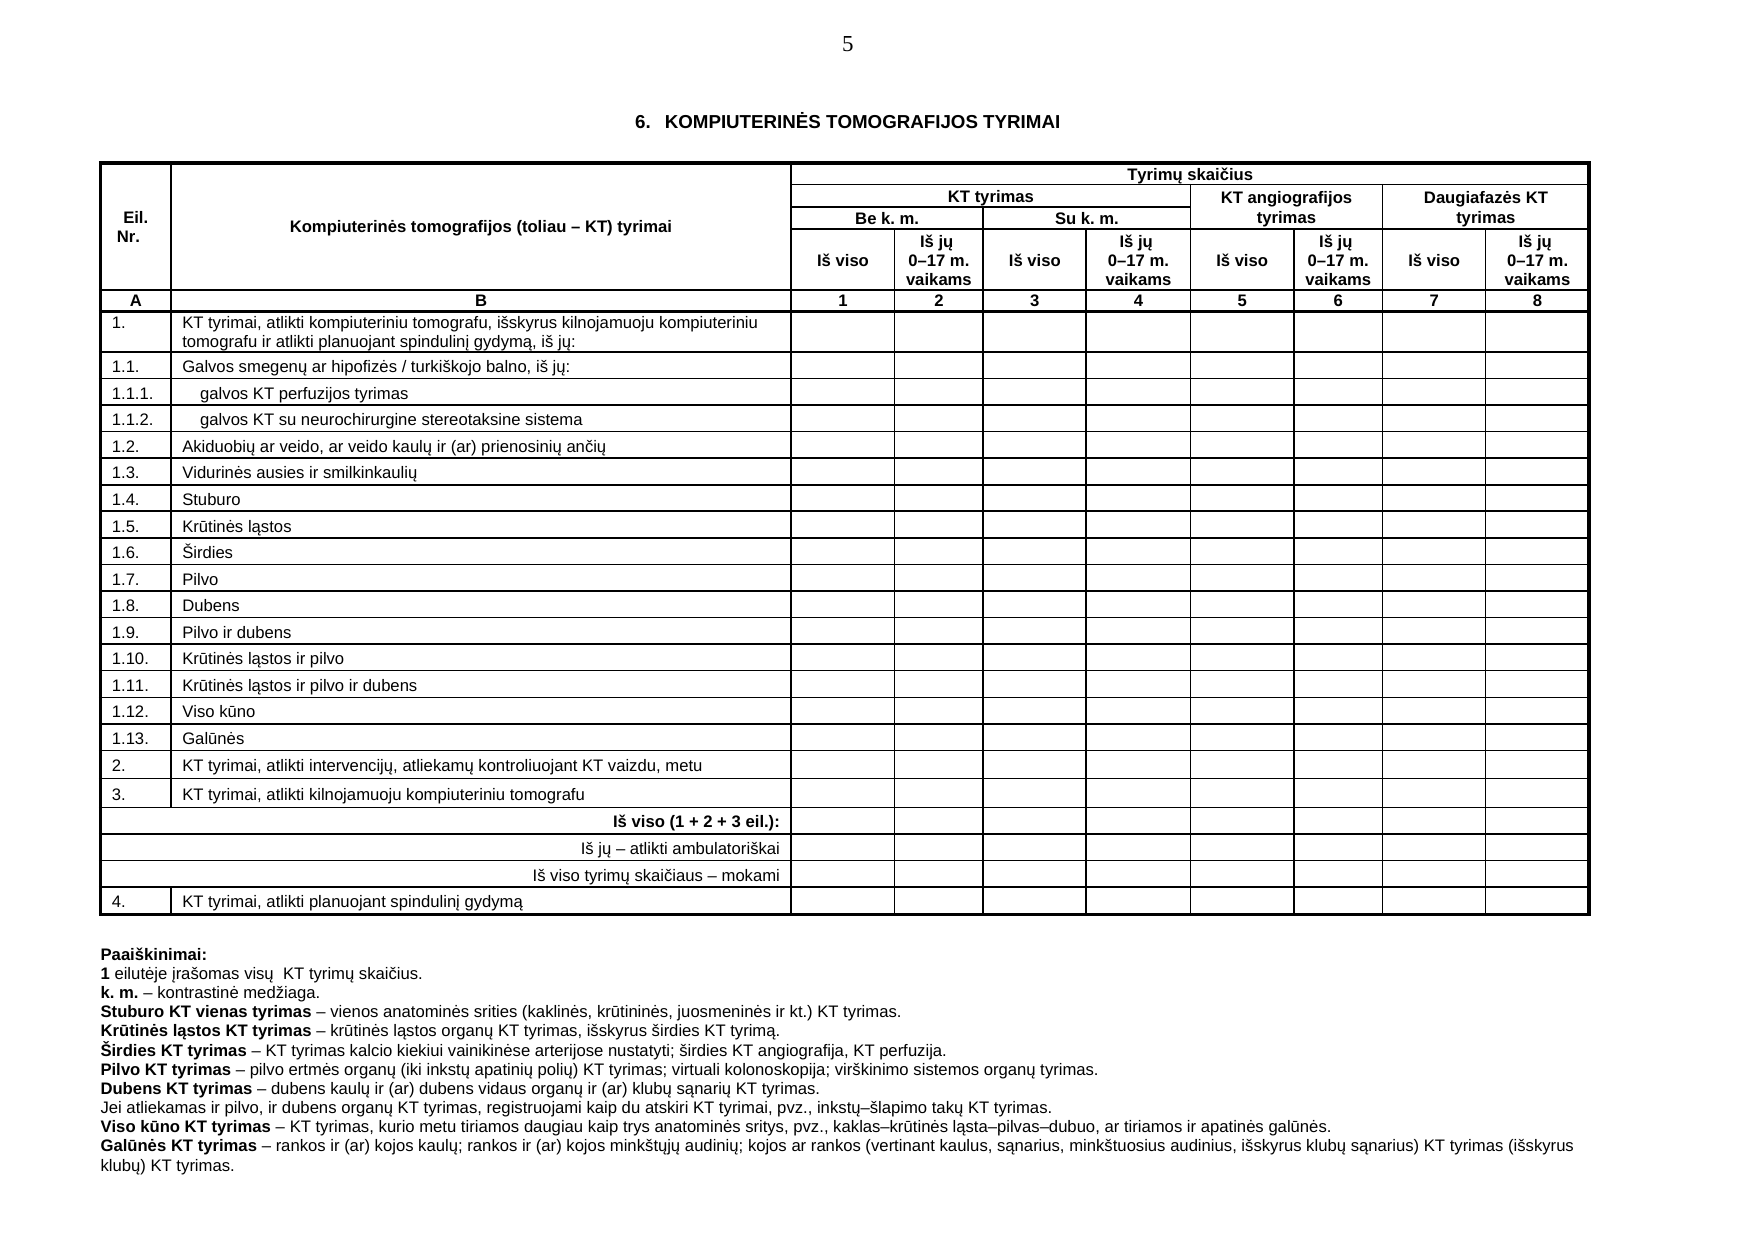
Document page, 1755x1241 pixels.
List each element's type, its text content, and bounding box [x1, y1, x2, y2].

table_cell [1383, 565, 1485, 590]
table_cell Krūtinės ląstos [172, 512, 790, 537]
table_cell [1191, 751, 1293, 778]
table_cell [895, 539, 982, 563]
table_cell [1191, 459, 1293, 484]
table_cell [1486, 725, 1587, 749]
table_cell 1.1.1. [102, 379, 170, 404]
table_cell [1295, 512, 1382, 537]
table_cell [792, 459, 894, 484]
table_cell [895, 751, 982, 778]
table_cell [1191, 698, 1293, 723]
table_cell [1383, 645, 1485, 670]
table_cell [1191, 645, 1293, 670]
table_cell [792, 432, 894, 457]
table_cell [895, 618, 982, 643]
table_cell [1295, 618, 1382, 643]
table_cell [1486, 313, 1587, 351]
table_cell [895, 379, 982, 404]
table_cell Pilvo [172, 565, 790, 590]
table_cell [1087, 353, 1190, 378]
table_cell [984, 725, 1085, 749]
table_cell [984, 486, 1085, 510]
table_cell [984, 671, 1085, 696]
table_cell 1.11. [102, 671, 170, 696]
table_cell 4 [1087, 291, 1190, 309]
table_cell [1191, 512, 1293, 537]
table_cell [1383, 406, 1485, 431]
table_cell [792, 618, 894, 643]
table_cell [1191, 808, 1293, 833]
table_cell KT tyrimai, atlikti kilnojamuoju kompiuteriniu tomografu [172, 779, 790, 806]
table_cell [895, 486, 982, 510]
table_cell [1383, 618, 1485, 643]
table_cell [1087, 432, 1190, 457]
table_cell [1486, 459, 1587, 484]
table_cell [895, 861, 982, 886]
table_cell 4. [102, 888, 170, 913]
table_cell [792, 353, 894, 378]
table_cell [1191, 539, 1293, 563]
table_cell [1295, 861, 1382, 886]
table_cell Krūtinės ląstos ir pilvo [172, 645, 790, 670]
table_cell Iš viso (1 + 2 + 3 eil.): [102, 808, 790, 833]
table_cell B [172, 291, 790, 309]
table_cell Pilvo ir dubens [172, 618, 790, 643]
table_cell [1486, 808, 1587, 833]
table_cell Be k. m. [792, 208, 982, 228]
table_cell [1295, 539, 1382, 563]
table_cell [984, 888, 1085, 913]
table_cell [792, 888, 894, 913]
text Dubens KT tyrimas – dubens kaulų ir (ar) dubens vidaus organų ir (ar) klubų sąnarių KT tyrimas. [100, 1079, 1595, 1098]
table_cell [1383, 379, 1485, 404]
table_cell [895, 779, 982, 806]
table_cell [1295, 698, 1382, 723]
table_cell [895, 888, 982, 913]
table_cell [1087, 539, 1190, 563]
table_cell 5 [1191, 291, 1293, 309]
text k. m. – kontrastinė medžiaga. [100, 983, 1595, 1002]
table_cell [1295, 835, 1382, 859]
text Krūtinės ląstos KT tyrimas – krūtinės ląstos organų KT tyrimas, išskyrus širdies KT tyrimą. [100, 1021, 1595, 1040]
table_cell [792, 313, 894, 351]
table_cell Iš viso [984, 230, 1085, 289]
text Jei atliekamas ir pilvo, ir dubens organų KT tyrimas, registruojami kaip du atskiri KT tyrimai, pvz., inkstų–šlapimo takų KT tyrimas. [100, 1098, 1595, 1117]
table_cell Iš viso tyrimų skaičiaus – mokami [102, 861, 790, 886]
table_cell [792, 861, 894, 886]
table_cell [1295, 379, 1382, 404]
table_cell [1383, 751, 1485, 778]
table_cell [1087, 486, 1190, 510]
table_cell Galvos smegenų ar hipofizės / turkiškojo balno, iš jų: [172, 353, 790, 378]
table_cell [1383, 698, 1485, 723]
table_cell [1191, 861, 1293, 886]
table_cell [1486, 406, 1587, 431]
table_cell [792, 725, 894, 749]
table_cell 1.6. [102, 539, 170, 563]
table_cell [1383, 808, 1485, 833]
table_cell 1.5. [102, 512, 170, 537]
table_cell [1295, 486, 1382, 510]
table_cell 3 [984, 291, 1085, 309]
table_cell [1087, 459, 1190, 484]
table_cell Galūnės [172, 725, 790, 749]
table_cell [1383, 486, 1485, 510]
table_cell [1486, 539, 1587, 563]
table_cell [1191, 379, 1293, 404]
table_cell [1191, 313, 1293, 351]
table_cell [895, 725, 982, 749]
text 1 eilutėje įrašomas visų KT tyrimų skaičius. [100, 964, 1595, 983]
table_cell A [102, 291, 170, 309]
table_cell [1295, 725, 1382, 749]
table_cell [1295, 353, 1382, 378]
table_cell [1087, 725, 1190, 749]
table_cell [895, 512, 982, 537]
table_cell galvos KT perfuzijos tyrimas [172, 379, 790, 404]
table_cell [1383, 671, 1485, 696]
table_cell [895, 645, 982, 670]
table_cell [984, 512, 1085, 537]
table_cell Akiduobių ar veido, ar veido kaulų ir (ar) prienosinių ančių [172, 432, 790, 457]
table_cell [895, 835, 982, 859]
table_cell 1.8. [102, 592, 170, 617]
table_cell [1191, 406, 1293, 431]
table_cell [1087, 592, 1190, 617]
table_cell 7 [1383, 291, 1485, 309]
table_cell [1087, 835, 1190, 859]
table_cell [1191, 835, 1293, 859]
table_cell KT tyrimas [792, 185, 1190, 206]
table_cell [984, 618, 1085, 643]
table_cell [1087, 313, 1190, 351]
table_cell [1383, 313, 1485, 351]
table_cell [984, 751, 1085, 778]
table_cell Stuburo [172, 486, 790, 510]
table_cell Iš jų 0–17 m. vaikams [1295, 230, 1382, 289]
table_cell [1295, 671, 1382, 696]
text Paaiškinimai: [100, 944, 1595, 964]
table_cell [792, 645, 894, 670]
table_cell [1295, 808, 1382, 833]
text Viso kūno KT tyrimas – KT tyrimas, kurio metu tiriamos daugiau kaip trys anatominės sritys, pvz., kaklas–krūtinės ląsta–pilvas–dubuo, ar tiriamos ir apatinės galūnės. [100, 1117, 1595, 1136]
table_cell 1.4. [102, 486, 170, 510]
table_header Kompiuterinės tomografijos (toliau – KT) tyrimai [172, 165, 790, 289]
table_cell [1087, 512, 1190, 537]
table_cell [792, 671, 894, 696]
table_cell [1295, 592, 1382, 617]
table_cell [1295, 645, 1382, 670]
table_cell [792, 698, 894, 723]
table_cell KT tyrimai, atlikti planuojant spindulinį gydymą [172, 888, 790, 913]
table_cell [1383, 861, 1485, 886]
table_cell [1087, 671, 1190, 696]
table_cell [1295, 432, 1382, 457]
table_cell [792, 565, 894, 590]
table_cell [1191, 888, 1293, 913]
table_cell [1087, 618, 1190, 643]
table_cell Iš viso [1383, 230, 1485, 289]
table_cell [895, 432, 982, 457]
table_cell [1087, 779, 1190, 806]
table_cell [895, 592, 982, 617]
table_cell [1486, 379, 1587, 404]
table_cell [984, 353, 1085, 378]
table_cell [1486, 698, 1587, 723]
table_cell [1087, 888, 1190, 913]
table_cell [984, 861, 1085, 886]
table_cell [895, 565, 982, 590]
table_cell [1087, 698, 1190, 723]
table_cell galvos KT su neurochirurgine stereotaksine sistema [172, 406, 790, 431]
table_cell [792, 539, 894, 563]
table_cell [1383, 353, 1485, 378]
table_cell 8 [1486, 291, 1587, 309]
table_cell [984, 645, 1085, 670]
table_cell [984, 459, 1085, 484]
table_cell [1486, 861, 1587, 886]
table_cell 1.2. [102, 432, 170, 457]
table_cell [1295, 779, 1382, 806]
table_cell [895, 353, 982, 378]
table_cell KT angiografijos tyrimas [1191, 185, 1382, 228]
table_cell [1486, 751, 1587, 778]
table_cell [1295, 459, 1382, 484]
table_cell [895, 698, 982, 723]
table_cell [1383, 512, 1485, 537]
table_cell [984, 565, 1085, 590]
table_cell [1295, 313, 1382, 351]
text Stuburo KT vienas tyrimas – vienos anatominės srities (kaklinės, krūtininės, juosmeninės ir kt.) KT tyrimas. [100, 1002, 1595, 1021]
table_cell [1087, 808, 1190, 833]
table_cell Iš viso [792, 230, 894, 289]
table_cell [1383, 432, 1485, 457]
table_cell [1486, 671, 1587, 696]
table_cell [1087, 751, 1190, 778]
table_cell 1.1. [102, 353, 170, 378]
table_cell [1486, 353, 1587, 378]
table_cell [792, 808, 894, 833]
table_cell [1383, 725, 1485, 749]
table_cell [1383, 459, 1485, 484]
table_cell [1191, 592, 1293, 617]
table_cell 1 [792, 291, 894, 309]
text Pilvo KT tyrimas – pilvo ertmės organų (iki inkstų apatinių polių) KT tyrimas; virtuali kolonoskopija; virškinimo sistemos organų tyrimas. [100, 1059, 1595, 1079]
table_cell 1.1.2. [102, 406, 170, 431]
table_cell 1.12. [102, 698, 170, 723]
table_cell [1087, 645, 1190, 670]
table_cell Iš jų 0–17 m. vaikams [1087, 230, 1190, 289]
table_cell [1486, 565, 1587, 590]
table_cell [1486, 888, 1587, 913]
table_cell [1486, 618, 1587, 643]
table_cell [984, 539, 1085, 563]
table_cell [895, 808, 982, 833]
table_header Tyrimų skaičius [792, 165, 1587, 184]
table_cell [1383, 539, 1485, 563]
table_cell [1087, 565, 1190, 590]
table_cell Iš viso [1191, 230, 1293, 289]
table_cell [1486, 512, 1587, 537]
table_cell [1087, 406, 1190, 431]
table_cell [1087, 379, 1190, 404]
table_cell [1191, 565, 1293, 590]
table_cell Iš jų – atlikti ambulatoriškai [102, 835, 790, 859]
table_cell [1486, 486, 1587, 510]
table_cell [792, 406, 894, 431]
table_cell Su k. m. [984, 208, 1190, 228]
table_cell 1. [102, 313, 170, 351]
table_cell [984, 406, 1085, 431]
table_cell 2 [895, 291, 982, 309]
table_cell KT tyrimai, atlikti kompiuteriniu tomografu, išskyrus kilnojamuoju kompiuteriniu tomografu ir atlikti planuojant spindulinį gydymą, iš jų: [172, 313, 790, 351]
table_cell [984, 432, 1085, 457]
table_cell Daugiafazės KT tyrimas [1383, 185, 1587, 228]
table_cell [792, 835, 894, 859]
table_cell [984, 835, 1085, 859]
table_cell [792, 592, 894, 617]
table_cell Širdies [172, 539, 790, 563]
table_cell [1191, 618, 1293, 643]
table_cell [1486, 835, 1587, 859]
table_cell 1.9. [102, 618, 170, 643]
table_cell [1383, 779, 1485, 806]
table_cell Viso kūno [172, 698, 790, 723]
table_cell [792, 751, 894, 778]
table_cell Vidurinės ausies ir smilkinkaulių [172, 459, 790, 484]
table_cell [984, 379, 1085, 404]
table_cell [792, 779, 894, 806]
table_cell KT tyrimai, atlikti intervencijų, atliekamų kontroliuojant KT vaizdu, metu [172, 751, 790, 778]
table_cell [1486, 432, 1587, 457]
table_cell 3. [102, 779, 170, 806]
table_cell [1191, 353, 1293, 378]
table_cell Dubens [172, 592, 790, 617]
table_cell [895, 671, 982, 696]
table_cell [1295, 751, 1382, 778]
table_cell [984, 779, 1085, 806]
table_cell 1.7. [102, 565, 170, 590]
table_cell Iš jų 0–17 m. vaikams [1486, 230, 1587, 289]
table_cell [1383, 592, 1485, 617]
table_cell 1.13. [102, 725, 170, 749]
table_cell [1486, 592, 1587, 617]
table_cell [1383, 888, 1485, 913]
table_cell [1295, 406, 1382, 431]
table_cell [792, 512, 894, 537]
table_cell [1191, 779, 1293, 806]
table_cell [1087, 861, 1190, 886]
table_cell [1191, 671, 1293, 696]
table_cell [792, 379, 894, 404]
table_cell [1191, 432, 1293, 457]
table_cell [1486, 779, 1587, 806]
table_cell 2. [102, 751, 170, 778]
table_cell 1.3. [102, 459, 170, 484]
table_cell [895, 313, 982, 351]
table_cell [792, 486, 894, 510]
table_header Eil. Nr. [102, 165, 170, 289]
table_cell [1295, 565, 1382, 590]
table_cell [984, 808, 1085, 833]
text Širdies KT tyrimas – KT tyrimas kalcio kiekiui vainikinėse arterijose nustatyti; širdies KT angiografija, KT perfuzija. [100, 1040, 1595, 1059]
table_cell Krūtinės ląstos ir pilvo ir dubens [172, 671, 790, 696]
table_cell [1486, 645, 1587, 670]
table_cell [895, 459, 982, 484]
table_cell [1191, 486, 1293, 510]
text 6. Kompiuterinės tomografijos tyrimai [100, 111, 1595, 133]
table_cell [1295, 888, 1382, 913]
table_cell [1191, 725, 1293, 749]
table_cell [1383, 835, 1485, 859]
table_cell [984, 698, 1085, 723]
table_cell [984, 313, 1085, 351]
table_cell [895, 406, 982, 431]
table_cell 1.10. [102, 645, 170, 670]
table_cell [984, 592, 1085, 617]
text Galūnės KT tyrimas – rankos ir (ar) kojos kaulų; rankos ir (ar) kojos minkštųjų audinių; kojos ar rankos (vertinant kaulus, sąnarius, minkštuosius audinius, išskyrus klubų sąnarius) KT tyrimas (išskyrus klubų) KT tyrimas. [100, 1136, 1595, 1174]
table_cell 6 [1295, 291, 1382, 309]
table_cell Iš jų 0–17 m. vaikams [895, 230, 982, 289]
